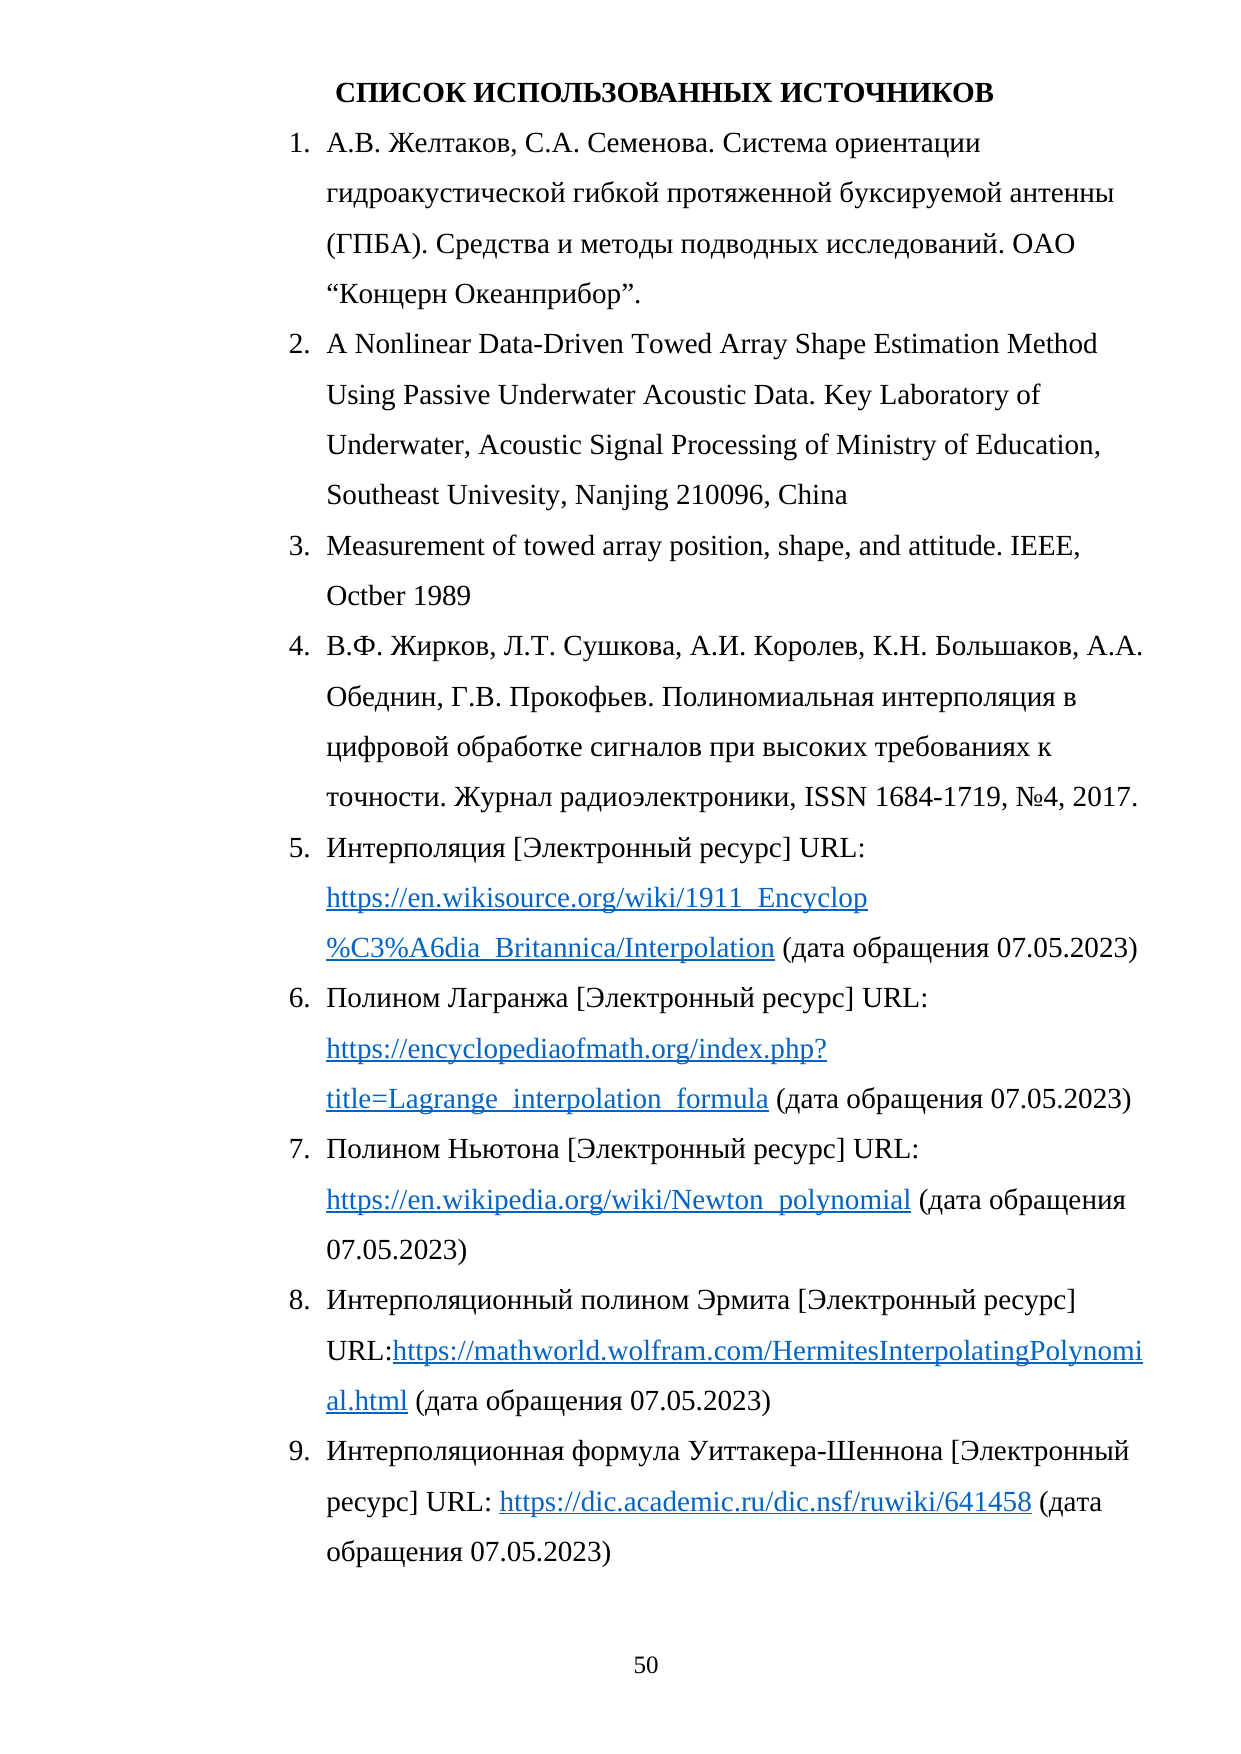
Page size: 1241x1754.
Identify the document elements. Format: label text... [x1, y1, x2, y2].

list В.Ф. Жирков, Л.Т. Сушкова, А.И. Королев, К.Н. Большаков, А.А. Обеднин, Г.В. Прокофьев. Полиномиальная интерполяция в цифровой обработке сигналов при высоких требованиях к точности. Журнал радиоэлектроники, ISSN 1684-1719, №4, 2017. [288, 628, 1152, 813]
list Полином Лагранжа [Электронный ресурс] URL: https://encyclopediaofmath.org/index.php?title=Lagrange_interpolation_formula (дата обращения 07.05.2023) [288, 981, 1152, 1115]
list Интерполяционный полином Эрмита [Электронный ресурс] URL:https://mathworld.wolfram.com/HermitesInterpolatingPolynomial.html (дата обращения 07.05.2023) [288, 1282, 1152, 1417]
list Measurement of towed array position, shape, and attitude. IEEE, Octber 1989 [288, 528, 1152, 612]
list A Nonlinear Data-Driven Towed Array Shape Estimation Method Using Passive Underwater Acoustic Data. Key Laboratory of Underwater, Acoustic Signal Processing of Ministry of Education, Southeast Univesity, Nanjing 210096, China [288, 327, 1152, 511]
list Полином Ньютона [Электронный ресурс] URL: https://en.wikipedia.org/wiki/Newton_polynomial (дата обращения 07.05.2023) [288, 1132, 1152, 1266]
list А.В. Желтаков, С.А. Семенова. Система ориентации гидроакустической гибкой протяженной буксируемой антенны (ГПБА). Средства и методы подводных исследований. ОАО “Концерн Океанприбор”. [288, 125, 1152, 310]
subtitle СПИСОК ИСПОЛЬЗОВАННЫХ ИСТОЧНИКОВ [177, 75, 1152, 108]
list Интерполяционная формула Уиттакера-Шеннона [Электронный ресурс] URL: https://dic.academic.ru/dic.nsf/ruwiki/641458 (дата обращения 07.05.2023) [288, 1433, 1152, 1568]
list Интерполяция [Электронный ресурс] URL: https://en.wikisource.org/wiki/1911_Encyclop%C3%A6dia_Britannica/Interpolation (дата обращения 07.05.2023) [288, 830, 1152, 964]
